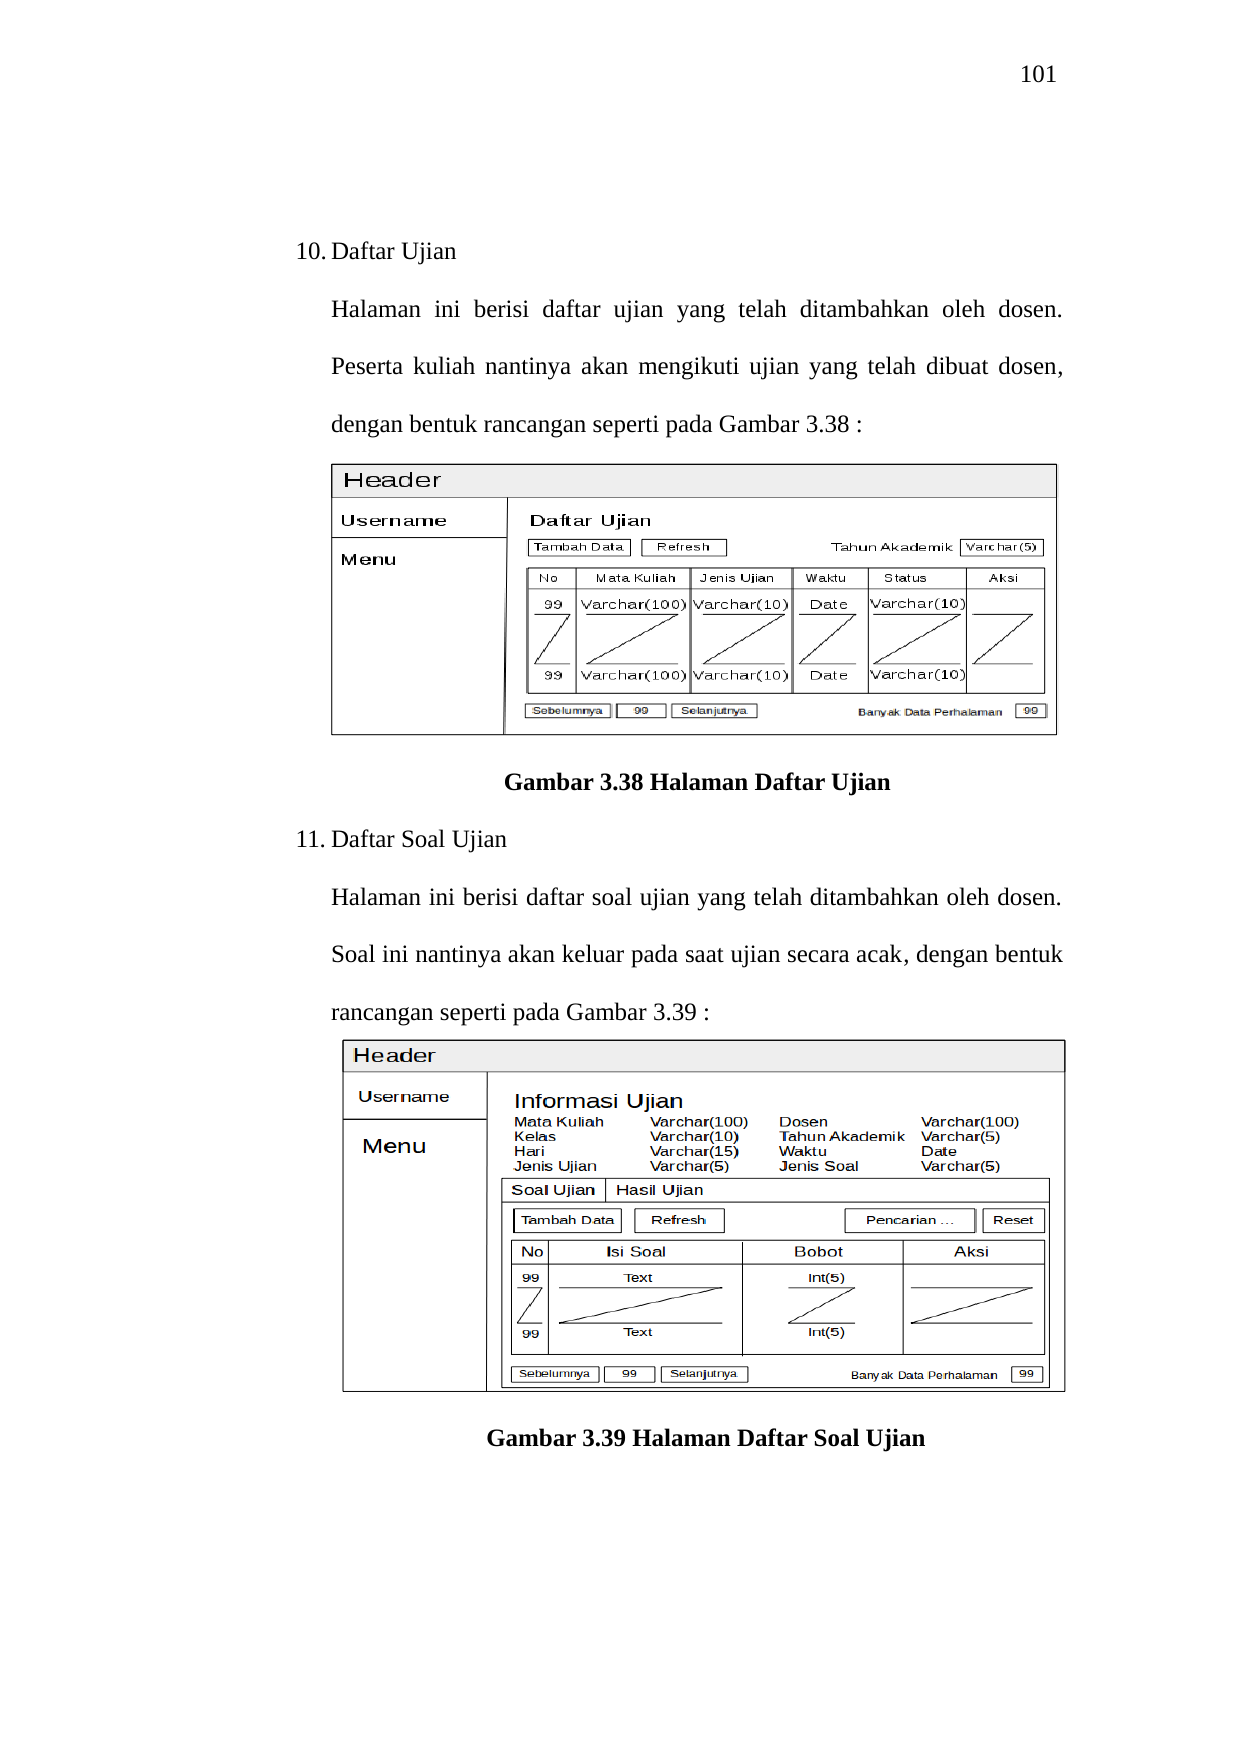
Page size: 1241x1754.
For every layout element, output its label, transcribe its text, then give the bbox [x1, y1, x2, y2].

list Halaman ini berisi daftar ujian yang telah ditambahkan oleh dosen. Peserta kuliah nantinya akan mengikuti ujian yang telah dibuat dosen, dengan bentuk rancangan seperti pada Gambar 3.38 : [295, 294, 1063, 437]
list Halaman ini berisi daftar soal ujian yang telah ditambahkan oleh dosen. Soal ini nantinya akan keluar pada saat ujian secara acak, dengan bentuk rancangan seperti pada Gambar 3.39 : [295, 882, 1063, 1025]
list Daftar Soal Ujian [295, 738, 1063, 853]
picture [339, 1034, 1072, 1395]
picture [331, 460, 1064, 738]
list Gambar 3.39 Halaman Daftar Soal Ujian [339, 1395, 1072, 1452]
list Gambar 3.38 Halaman Daftar Ujian [331, 738, 1063, 795]
list Daftar Ujian [295, 236, 1063, 265]
